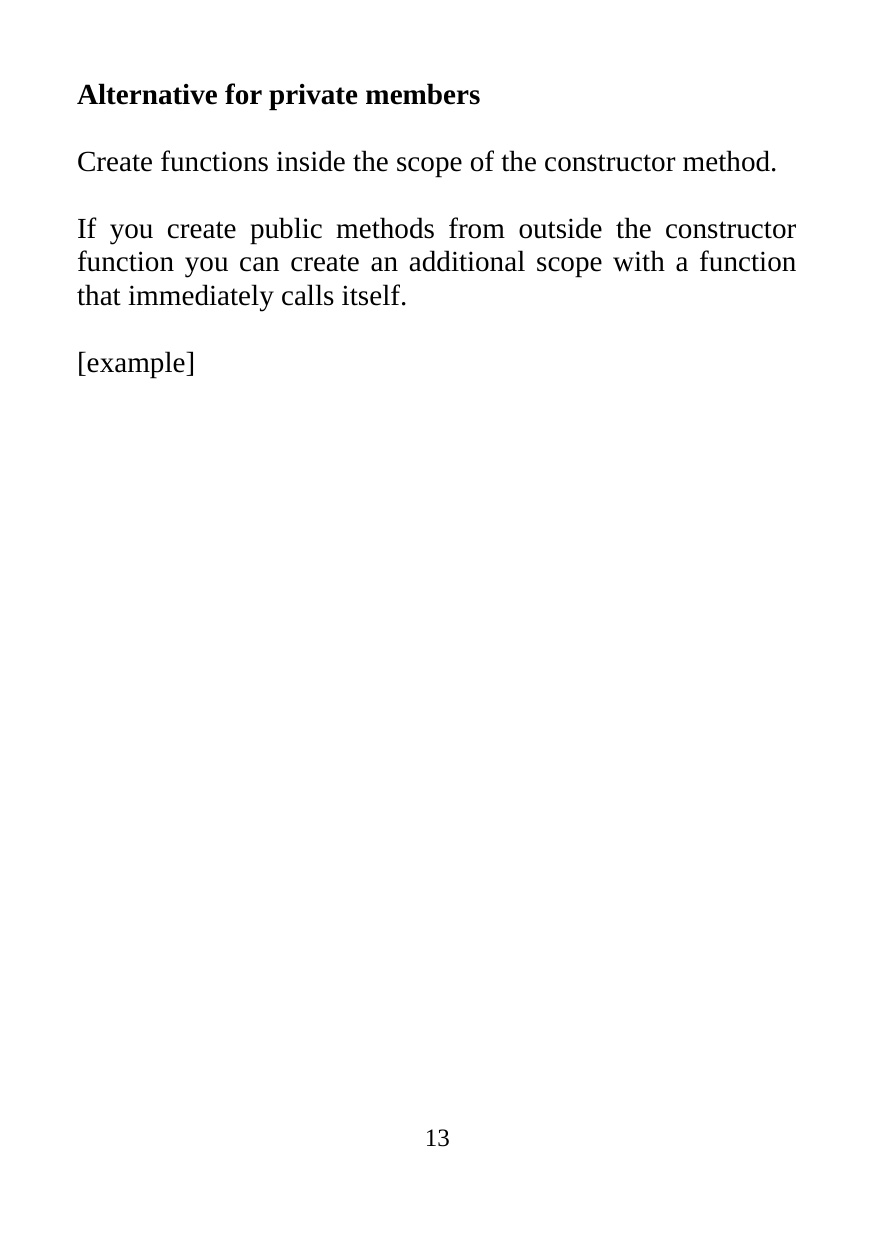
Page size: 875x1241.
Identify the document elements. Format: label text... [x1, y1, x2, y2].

text Alternative for private members [77, 77, 797, 110]
text If you create public methods from outside the constructor function you can create an additional scope with a function that immediately calls itself. [77, 211, 797, 312]
text [example] [77, 345, 797, 379]
text Create functions inside the scope of the constructor method. [77, 144, 797, 177]
